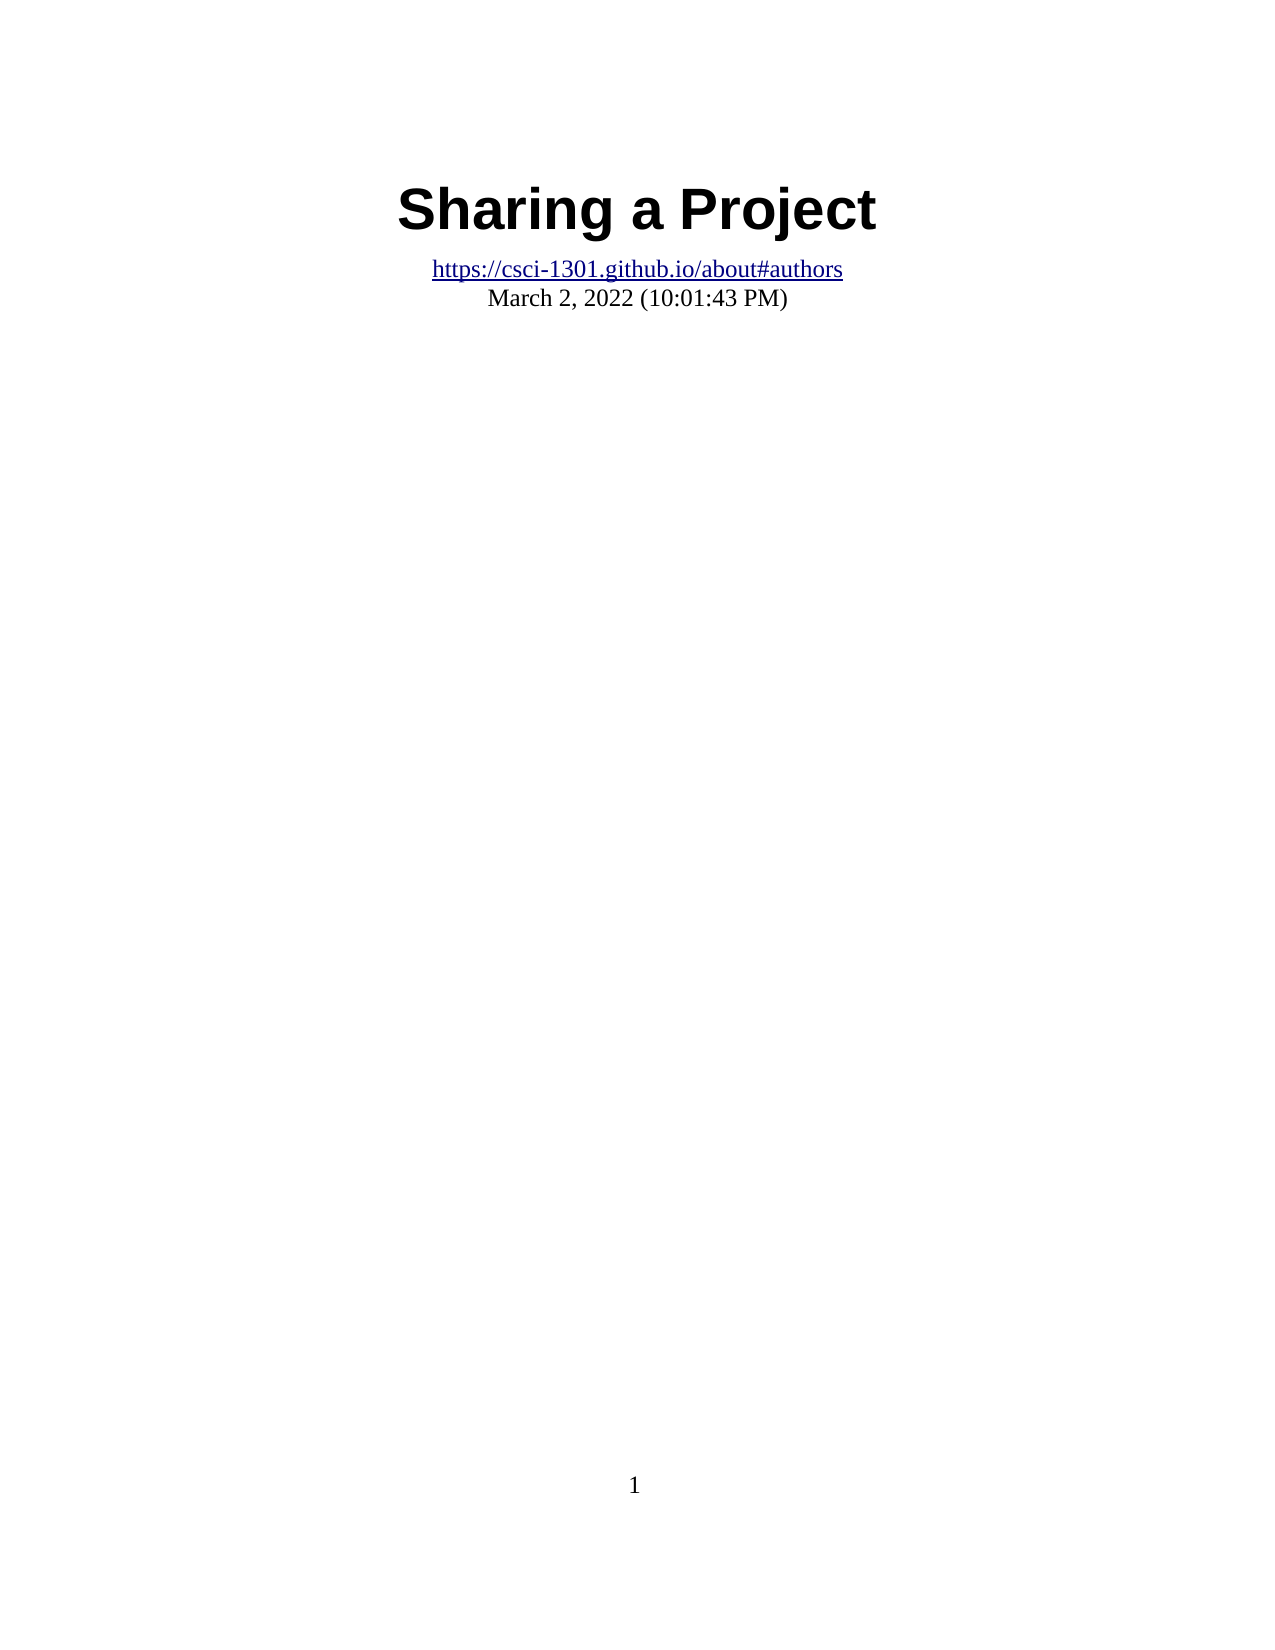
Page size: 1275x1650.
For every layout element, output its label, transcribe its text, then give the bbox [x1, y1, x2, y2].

text https://csci-1301.github.io/about#authors [150, 254, 1125, 283]
text March 2, 2022 (10:01:43 PM) [150, 283, 1125, 312]
title Sharing a Project [150, 175, 1125, 242]
